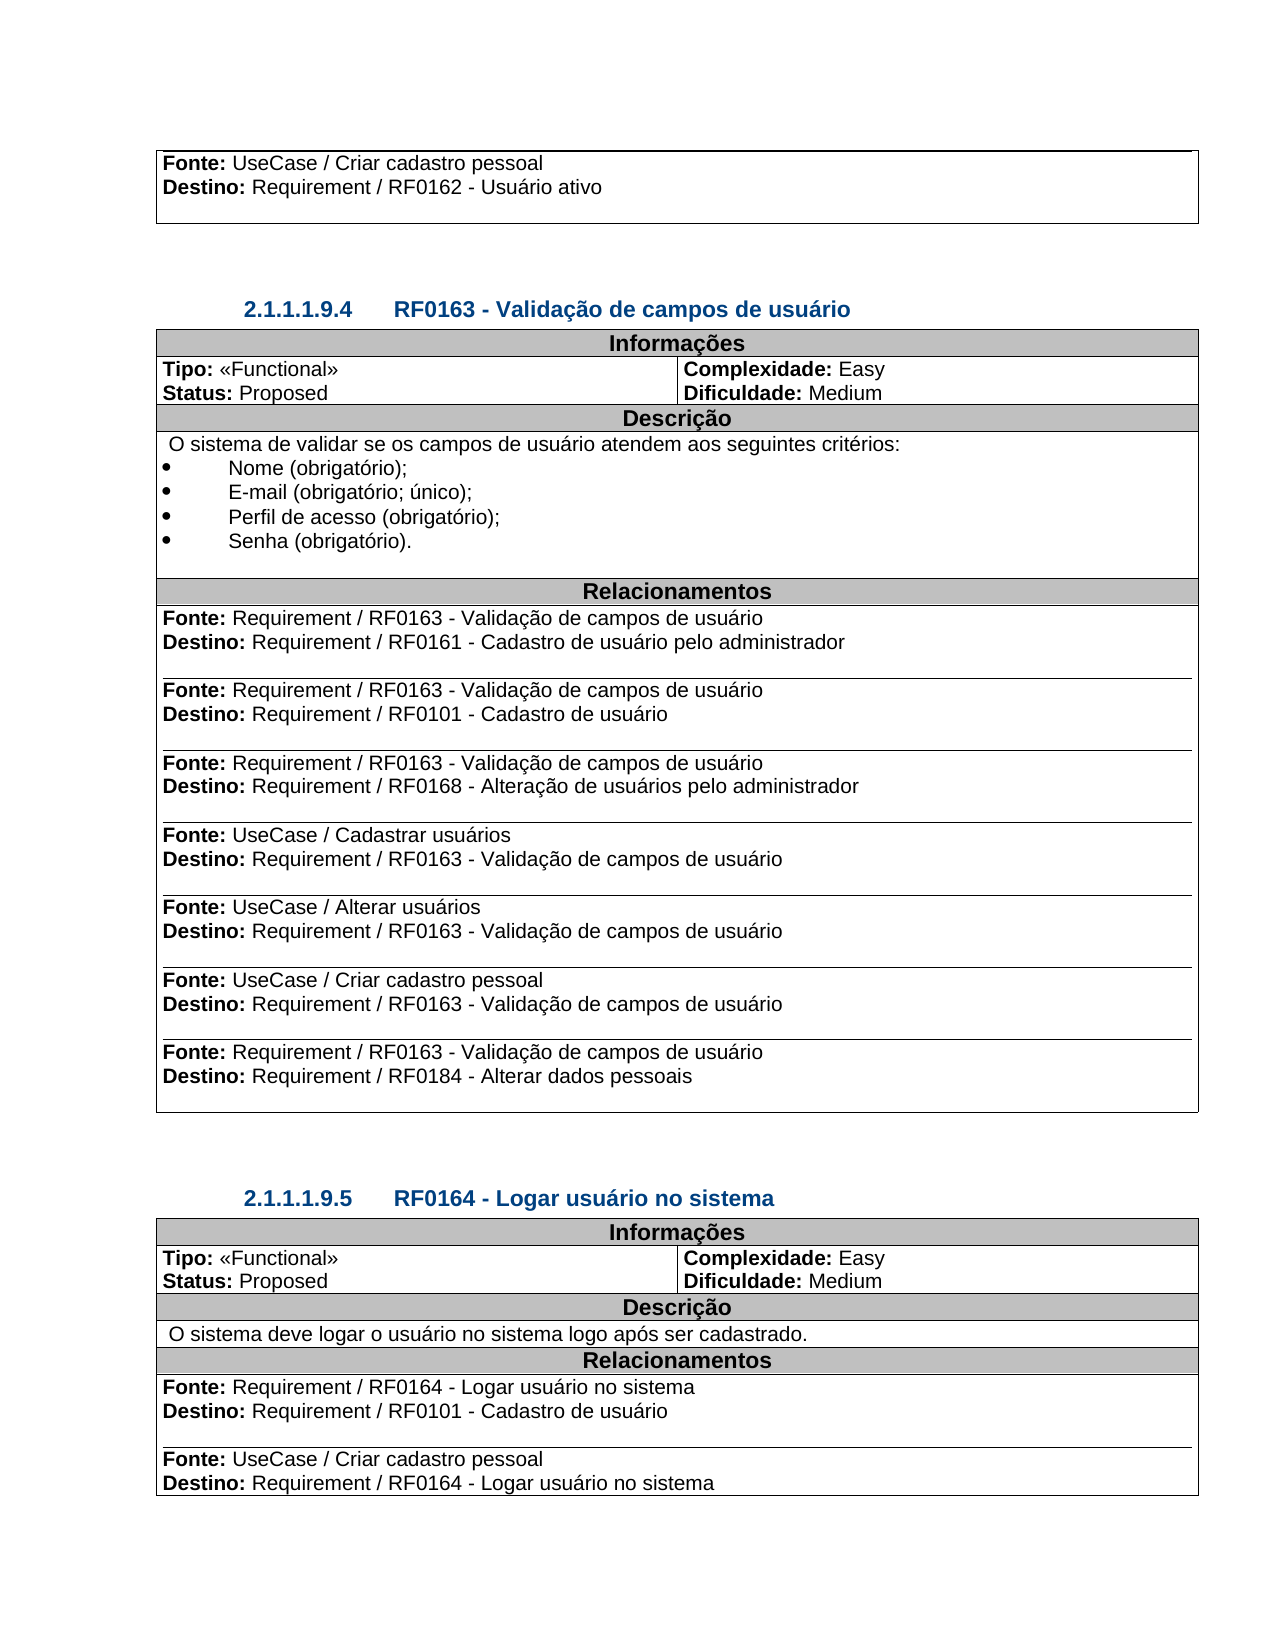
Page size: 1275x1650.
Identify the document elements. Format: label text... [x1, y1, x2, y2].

table_cell Descrição [157, 405, 1198, 431]
table_cell Descrição [157, 1294, 1198, 1320]
table_cell Relacionamentos [157, 579, 1198, 604]
table_header Fonte: Requirement / RF0163 - Validação de campos de usuário Destino: Requirement / RF0161 - Cadastro de usuário pelo administrador [163, 606, 1192, 677]
table_cell O sistema de validar se os campos de usuário atendem aos seguintes critérios: Nome (obrigatório); E-mail (obrigatório; único); Perfil de acesso (obrigatório); Senha (obrigatório). [157, 432, 1198, 578]
table_cell Fonte: UseCase / Criar cadastro pessoal Destino: Requirement / RF0164 - Logar usuário no sistema [163, 1448, 1192, 1495]
table_cell [157, 1375, 163, 1495]
table_cell Fonte: Requirement / RF0163 - Validação de campos de usuário Destino: Requirement / RF0168 - Alteração de usuários pelo administrador [163, 751, 1192, 822]
table_cell O sistema deve logar o usuário no sistema logo após ser cadastrado. [157, 1321, 1198, 1347]
table_cell Complexidade: Easy Dificuldade: Medium [678, 1246, 1198, 1293]
table_cell [157, 151, 163, 223]
table_header Fonte: Requirement / RF0164 - Logar usuário no sistema Destino: Requirement / RF0101 - Cadastro de usuário [163, 1375, 1192, 1446]
table_cell [157, 606, 1198, 1112]
table_cell [1192, 151, 1198, 223]
table_cell Relacionamentos [157, 1348, 1198, 1373]
table_cell Fonte: Requirement / RF0163 - Validação de campos de usuário Destino: Requirement / RF0184 - Alterar dados pessoais [163, 1040, 1192, 1112]
list RF0163 - Validação de campos de usuário [244, 296, 1125, 323]
table_cell Fonte: Requirement / RF0163 - Validação de campos de usuário Destino: Requirement / RF0101 - Cadastro de usuário [163, 679, 1192, 750]
table_cell Fonte: UseCase / Cadastrar usuários Destino: Requirement / RF0163 - Validação de campos de usuário [163, 823, 1192, 894]
table_cell Fonte: UseCase / Criar cadastro pessoal Destino: Requirement / RF0162 - Usuário ativo [163, 152, 1192, 223]
table_cell [1192, 1375, 1198, 1495]
table_header Informações [157, 330, 1198, 356]
table_cell Tipo: «Functional» Status: Proposed [157, 357, 677, 404]
table_cell Tipo: «Functional» Status: Proposed [157, 1246, 677, 1293]
list RF0164 - Logar usuário no sistema [244, 1185, 1125, 1212]
table_cell Fonte: UseCase / Criar cadastro pessoal Destino: Requirement / RF0163 - Validação de campos de usuário [163, 968, 1192, 1039]
table_header Informações [157, 1219, 1198, 1245]
table_cell Complexidade: Easy Dificuldade: Medium [678, 357, 1198, 404]
table_cell Fonte: UseCase / Alterar usuários Destino: Requirement / RF0163 - Validação de campos de usuário [163, 896, 1192, 967]
